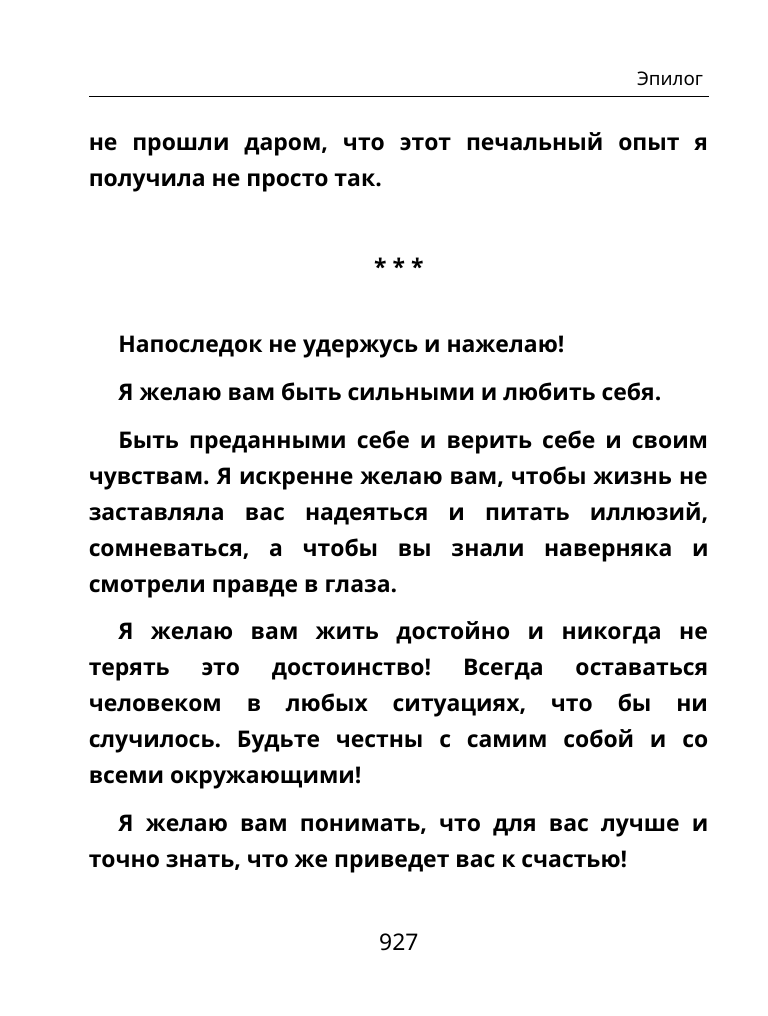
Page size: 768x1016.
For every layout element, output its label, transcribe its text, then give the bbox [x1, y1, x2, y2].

text Быть преданными себе и верить себе и своим чувствам. Я искренне желаю вам, чтобы жизнь не заставляла вас надеяться и питать иллюзий, сомневаться, а чтобы вы знали наверняка и смотрели правде в глаза. [88, 424, 709, 599]
subtitle * * * [88, 251, 709, 282]
text Напоследок не удержусь и нажелаю! [88, 328, 709, 359]
text не прошли даром, что этот печальный опыт я получила не просто так. [88, 126, 709, 193]
text Я желаю вам понимать, что для вас лучше и точно знать, что же приведет вас к счастью! [88, 807, 709, 874]
text Я желаю вам жить достойно и никогда не терять это достоинство! Всегда оставаться человеком в любых ситуациях, что бы ни случилось. Будьте честны с самим собой и со всеми окружающими! [88, 615, 709, 790]
text Я желаю вам быть сильными и любить себя. [88, 376, 709, 407]
